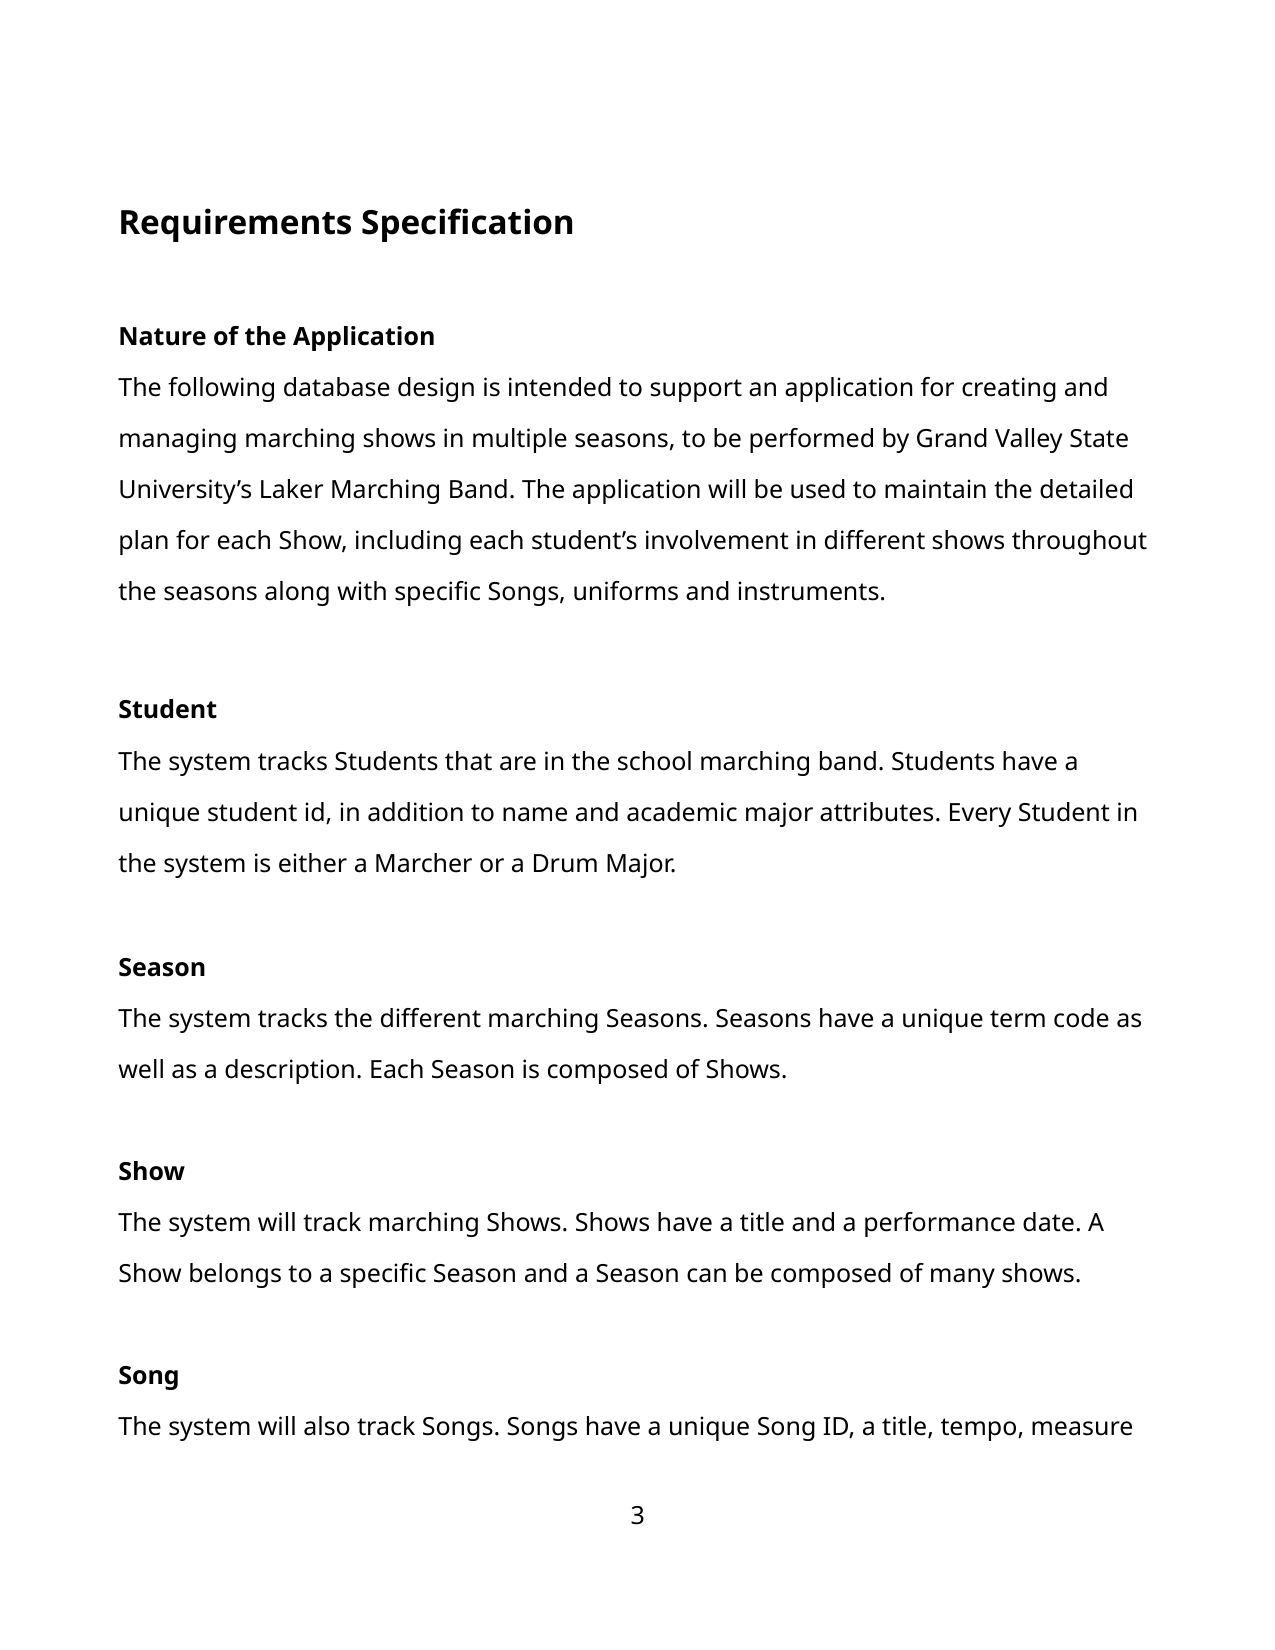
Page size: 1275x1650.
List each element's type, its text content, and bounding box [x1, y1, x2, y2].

text Student The system tracks Students that are in the school marching band. Students have a unique student id, in addition to name and academic major attributes. Every Student in the system is either a Marcher or a Drum Major. [118, 692, 1157, 879]
text Show The system will track marching Shows. Shows have a title and a performance date. A Show belongs to a specific Season and a Season can be composed of many shows. [118, 1154, 1157, 1290]
text The following database design is intended to support an application for creating and managing marching shows in multiple seasons, to be performed by Grand Valley State University’s Laker Marching Band. The application will be used to maintain the detailed plan for each Show, including each student’s involvement in different shows throughout the seasons along with specific Songs, uniforms and instruments. [118, 369, 1157, 607]
text Nature of the Application [118, 318, 1157, 352]
subtitle Requirements Specification [118, 199, 1157, 244]
text Season The system tracks the different marching Seasons. Seasons have a unique term code as well as a description. Each Season is composed of Shows. [118, 949, 1157, 1086]
text Song The system will also track Songs. Songs have a unique Song ID, a title, tempo, measure [118, 1358, 1157, 1443]
